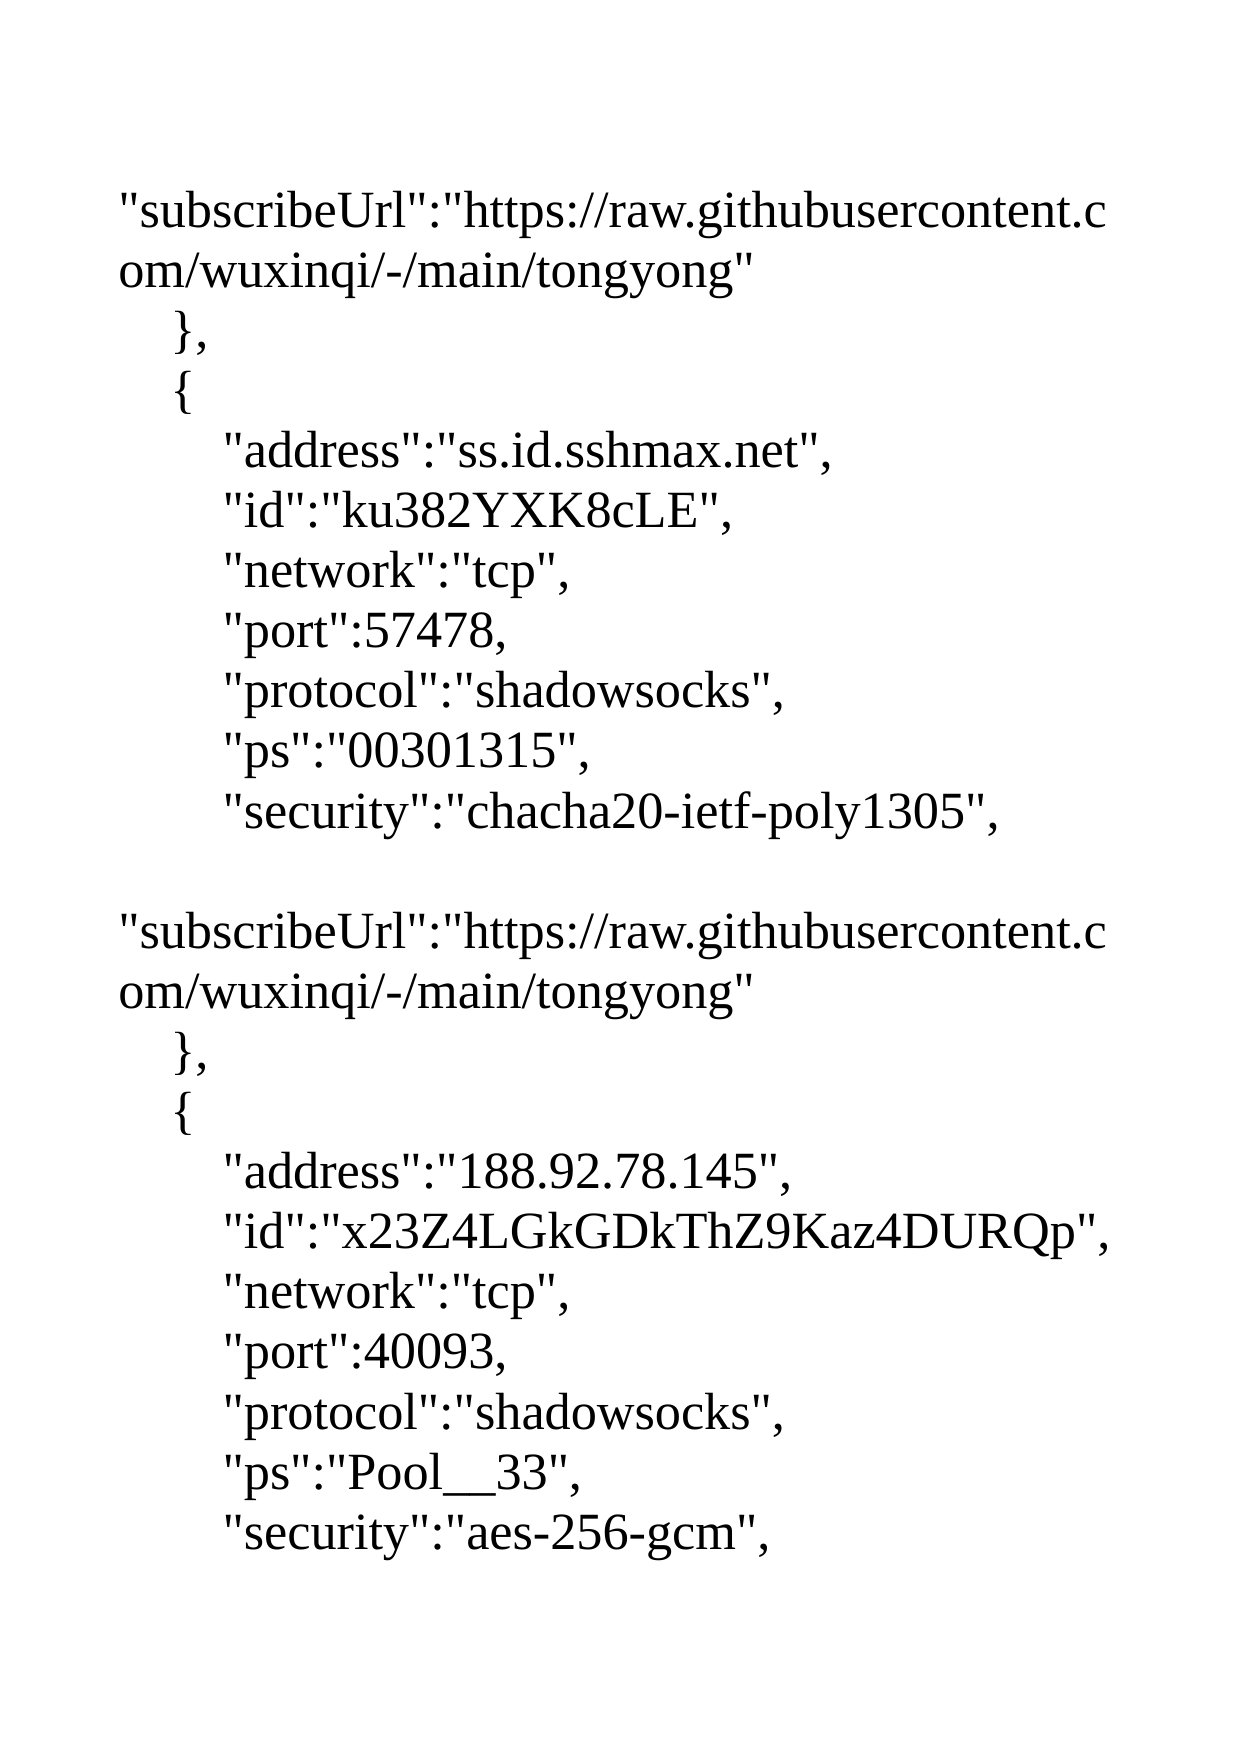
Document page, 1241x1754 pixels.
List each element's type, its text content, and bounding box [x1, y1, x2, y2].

text { [118, 1080, 1122, 1140]
text }, [118, 298, 1122, 358]
text "address":"ss.id.sshmax.net", [118, 419, 1122, 479]
text "port":57478, [118, 599, 1122, 659]
text "protocol":"shadowsocks", [118, 1380, 1122, 1440]
text "network":"tcp", [118, 1260, 1122, 1320]
text }, [118, 1020, 1122, 1080]
text "id":"ku382YXK8cLE", [118, 479, 1122, 539]
text "ps":"00301315", [118, 719, 1122, 779]
text "address":"188.92.78.145", [118, 1140, 1122, 1200]
text "subscribeUrl":"https://raw.githubusercontent.com/wuxinqi/-/main/tongyong" [118, 118, 1122, 298]
text "network":"tcp", [118, 539, 1122, 599]
text "protocol":"shadowsocks", [118, 659, 1122, 719]
text "id":"x23Z4LGkGDkThZ9Kaz4DURQp", [118, 1200, 1122, 1260]
text "port":40093, [118, 1320, 1122, 1380]
text { [118, 358, 1122, 419]
text "ps":"Pool__33", [118, 1440, 1122, 1501]
text "security":"aes-256-gcm", [118, 1501, 1122, 1561]
text "subscribeUrl":"https://raw.githubusercontent.com/wuxinqi/-/main/tongyong" [118, 839, 1122, 1020]
text "security":"chacha20-ietf-poly1305", [118, 779, 1122, 839]
